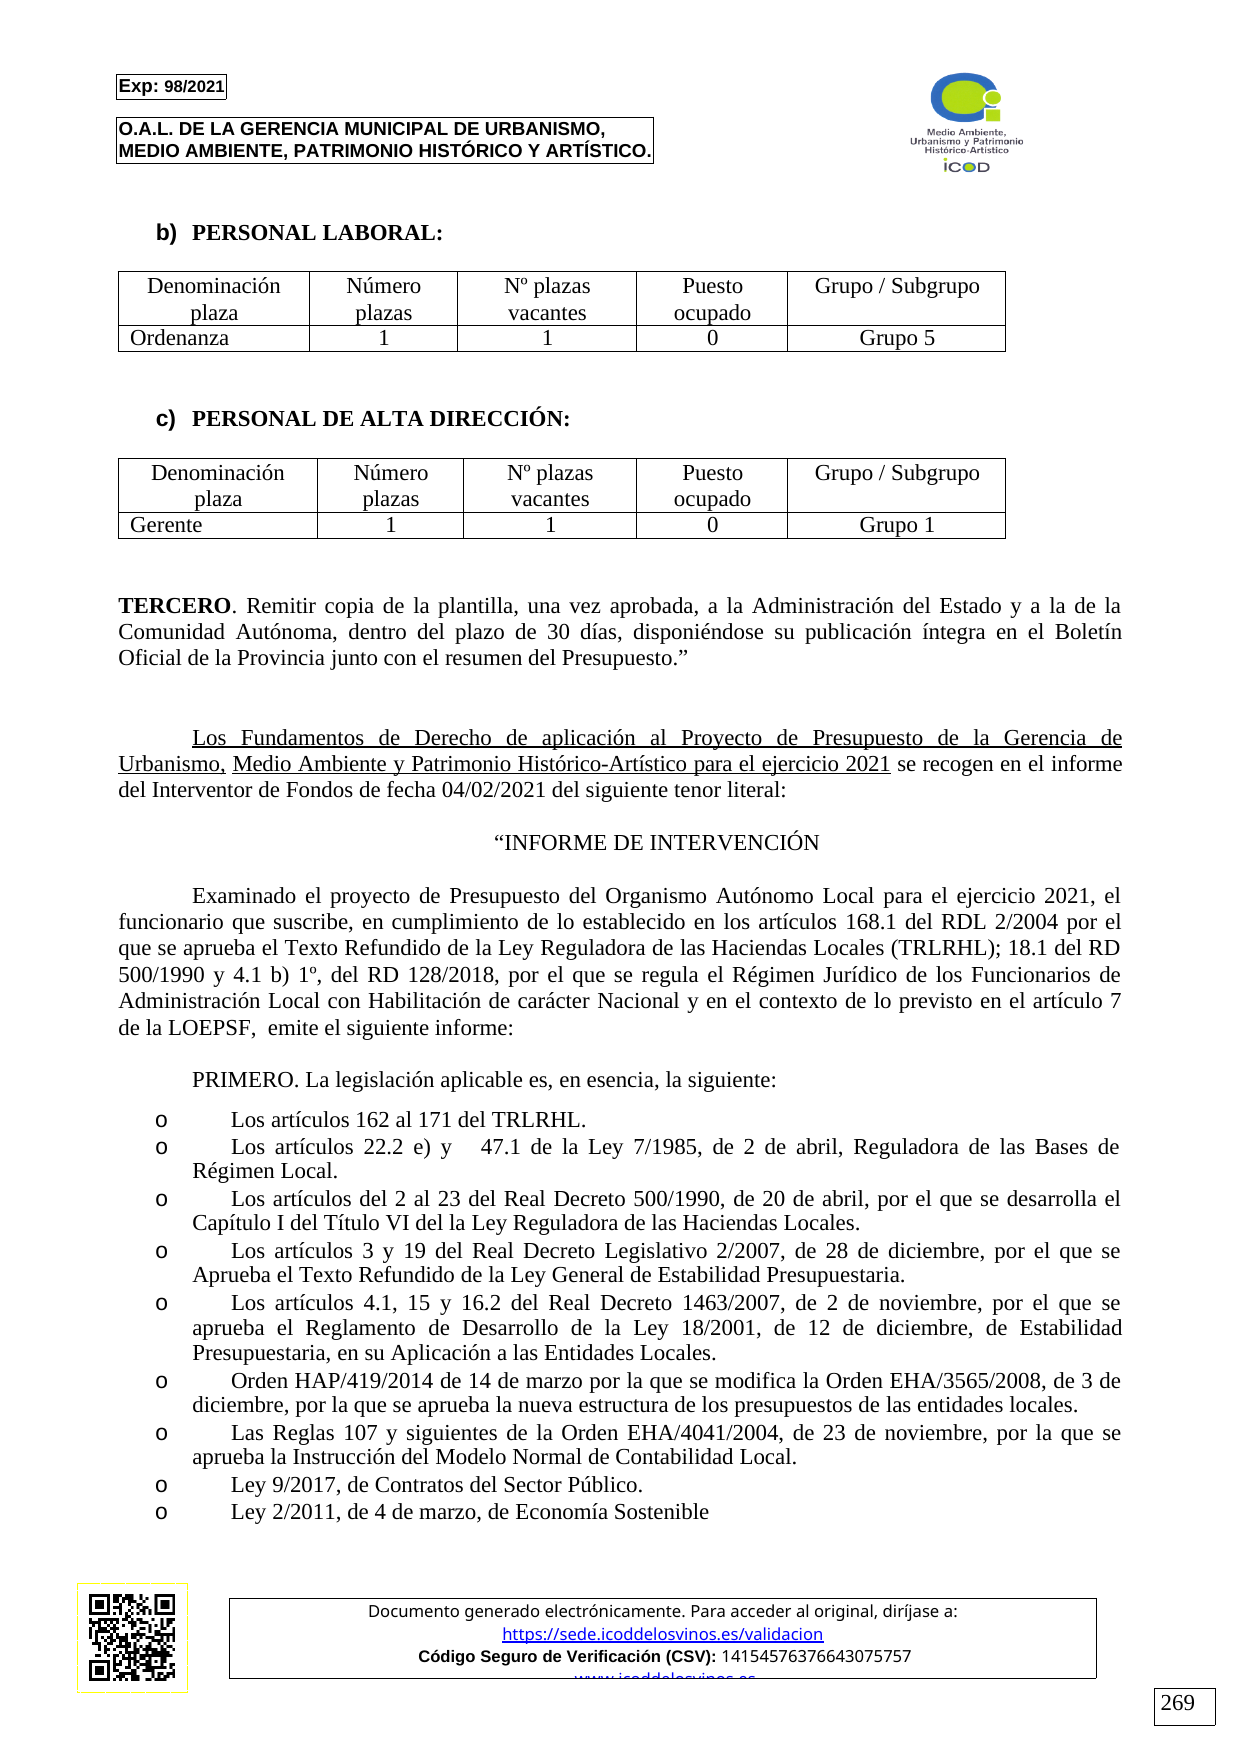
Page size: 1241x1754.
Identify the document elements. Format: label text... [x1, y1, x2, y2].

table_cell Ordenanza [119, 326, 309, 351]
table_cell 1 [464, 513, 636, 538]
list Los artículos 22.2 e) y 47.1 de la Ley 7/1985, de 2 de abril, Reguladora de las Bases de Régimen Local. [154, 1133, 1122, 1184]
table_cell 1 [310, 326, 457, 351]
table_cell 0 [637, 513, 787, 538]
table_cell Gerente [119, 513, 317, 538]
list Los artículos 4.1, 15 y 16.2 del Real Decreto 1463/2007, de 2 de noviembre, por el que se aprueba el Reglamento de Desarrollo de la Ley 18/2001, de 12 de diciembre, de Estabilidad Presupuestaria, en su Aplicación a las Entidades Locales. [154, 1289, 1122, 1366]
table_header Denominación plaza [119, 459, 317, 512]
table_header Puesto ocupado [637, 272, 787, 325]
table_cell Grupo 5 [788, 326, 1005, 351]
list Los artículos del 2 al 23 del Real Decreto 500/1990, de 20 de abril, por el que se desarrolla el Capítulo I del Título VI del la Ley Reguladora de las Haciendas Locales. [154, 1185, 1122, 1236]
text Examinado el proyecto de Presupuesto del Organismo Autónomo Local para el ejercicio 2021, el funcionario que suscribe, en cumplimiento de lo establecido en los artículos 168.1 del RDL 2/2004 por el que se aprueba el Texto Refundido de la Ley Reguladora de las Haciendas Locales (TRLRHL); 18.1 del RD 500/1990 y 4.1 b) 1º, del RD 128/2018, por el que se regula el Régimen Jurídico de los Funcionarios de Administración Local con Habilitación de carácter Nacional y en el contexto de lo previsto en el artículo 7 de la LOEPSF, emite el siguiente informe: [118, 882, 1122, 1040]
list Orden HAP/419/2014 de 14 de marzo por la que se modifica la Orden EHA/3565/2008, de 3 de diciembre, por la que se aprueba la nueva estructura de los presupuestos de las entidades locales. [154, 1368, 1122, 1418]
picture [89, 1594, 175, 1681]
table_header Grupo / Subgrupo [788, 272, 1005, 325]
table_header Denominación plaza [119, 272, 309, 325]
table_header Grupo / Subgrupo [788, 459, 1005, 512]
text Los Fundamentos de Derecho de aplicación al Proyecto de Presupuesto de la Gerencia de Urbanismo, Medio Ambiente y Patrimonio Histórico-Artístico para el ejercicio 2021 se recogen en el informe del Interventor de Fondos de fecha 04/02/2021 del siguiente tenor literal: [118, 724, 1123, 803]
table_header Nº plazas vacantes [458, 272, 636, 325]
list PERSONAL LABORAL: [156, 218, 1176, 245]
list Los artículos 3 y 19 del Real Decreto Legislativo 2/2007, de 28 de diciembre, por el que se Aprueba el Texto Refundido de la Ley General de Estabilidad Presupuestaria. [154, 1237, 1122, 1288]
table_cell 1 [318, 513, 463, 538]
text TERCERO. Remitir copia de la plantilla, una vez aprobada, a la Administración del Estado y a la de la Comunidad Autónoma, dentro del plazo de 30 días, disponiéndose su publicación íntegra en el Boletín Oficial de la Provincia junto con el resumen del Presupuesto.” [118, 592, 1122, 671]
subtitle PERSONAL DE ALTA DIRECCIÓN: [156, 405, 1176, 432]
table_header Nº plazas vacantes [464, 459, 636, 512]
table_header Número plazas [310, 272, 457, 325]
table_header Puesto ocupado [637, 459, 787, 512]
list Ley 2/2011, de 4 de marzo, de Economía Sostenible [154, 1497, 1176, 1525]
list Las Reglas 107 y siguientes de la Orden EHA/4041/2004, de 23 de noviembre, por la que se aprueba la Instrucción del Modelo Normal de Contabilidad Local. [154, 1419, 1122, 1470]
text PRIMERO. La legislación aplicable es, en esencia, la siguiente: [192, 1066, 1176, 1093]
list Ley 9/2017, de Contratos del Sector Público. [154, 1470, 1176, 1497]
table_cell Grupo 1 [788, 513, 1005, 538]
table_cell 0 [637, 326, 787, 351]
table_header Número plazas [318, 459, 463, 512]
picture [904, 72, 1031, 188]
list Los artículos 162 al 171 del TRLRHL. [154, 1106, 1176, 1133]
text “INFORME DE INTERVENCIÓN [494, 829, 1176, 855]
table_cell 1 [458, 326, 636, 351]
